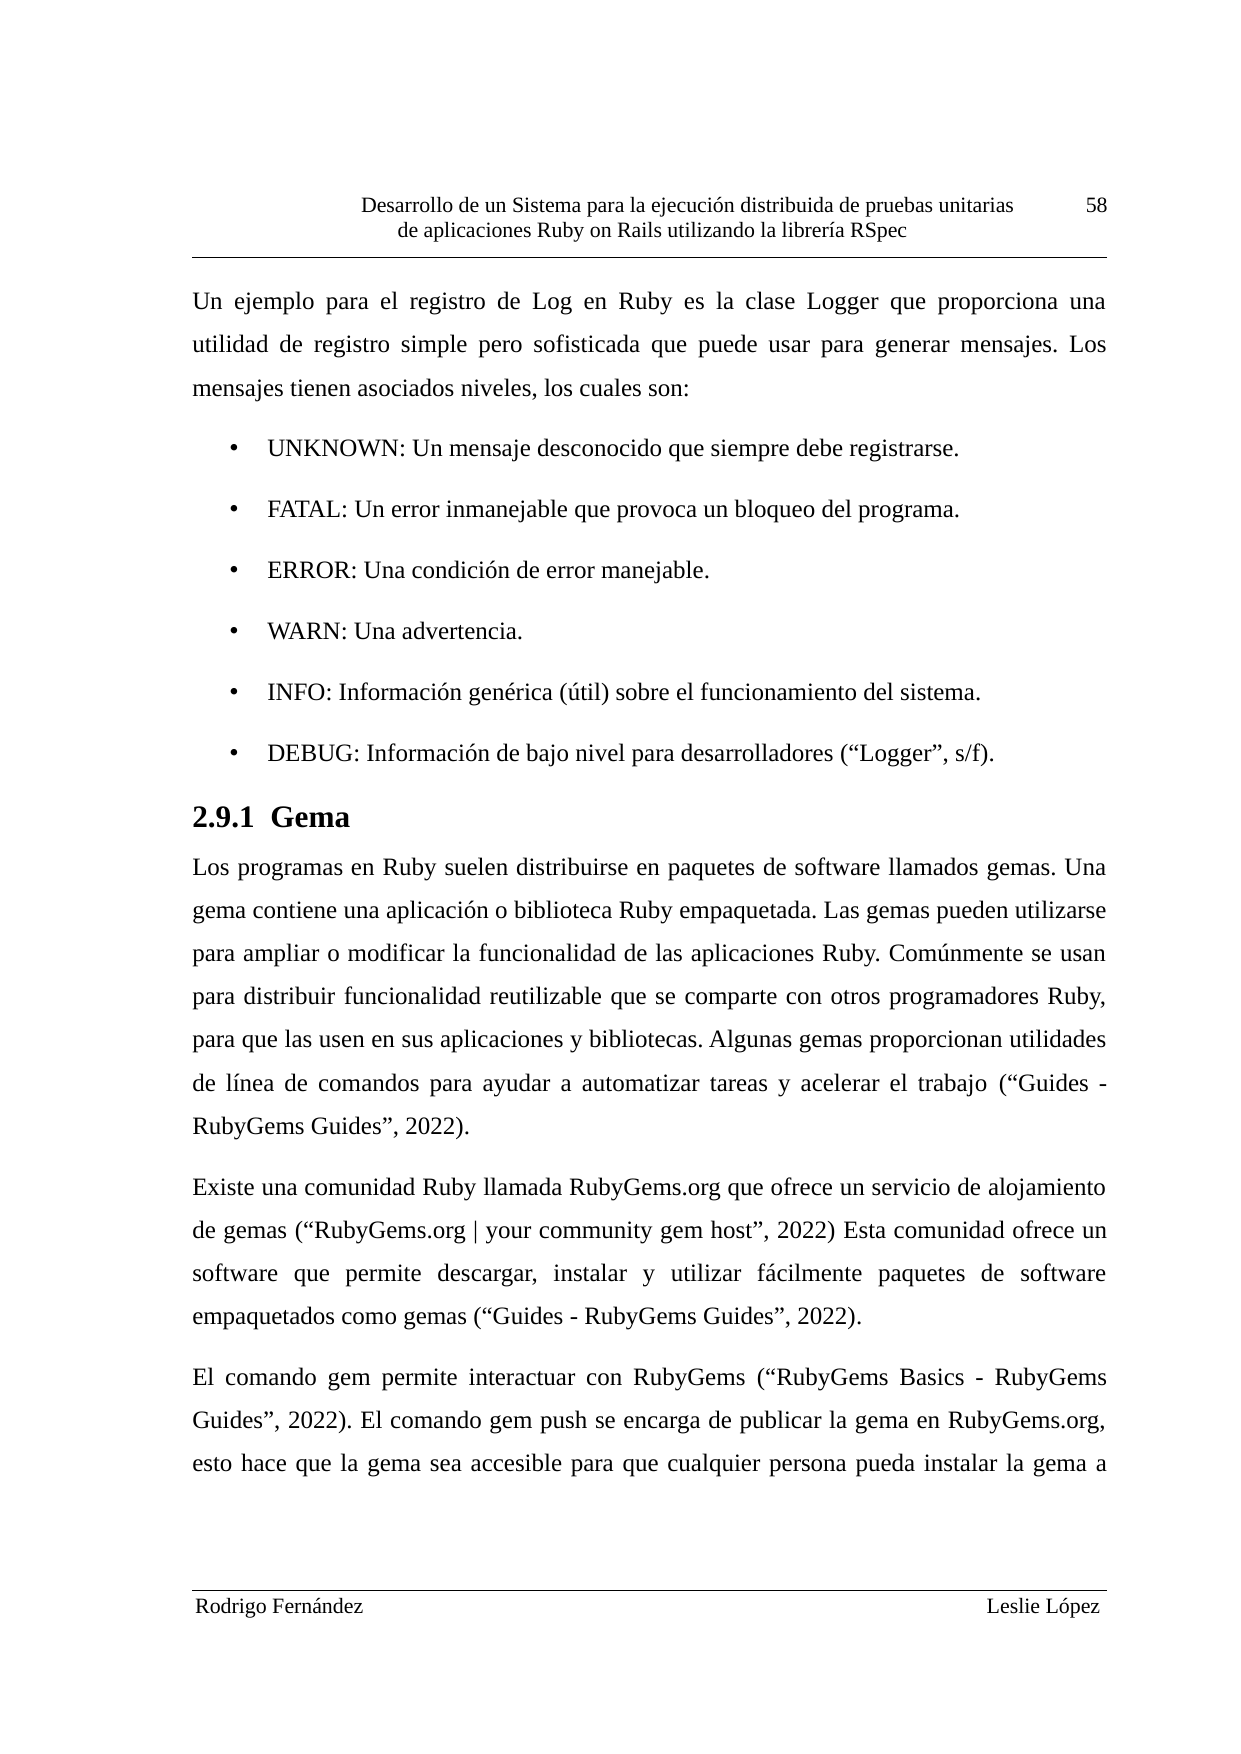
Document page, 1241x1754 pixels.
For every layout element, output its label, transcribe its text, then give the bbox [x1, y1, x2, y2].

text Un ejemplo para el registro de Log en Ruby es la clase Logger que proporciona una utilidad de registro simple pero sofisticada que puede usar para generar mensajes. Los mensajes tienen asociados niveles, los cuales son: [192, 286, 1107, 401]
text Existe una comunidad Ruby llamada RubyGems.org que ofrece un servicio de alojamiento de gemas (“RubyGems.org | your community gem host”, 2022)⁠ Esta comunidad ofrece un software que permite descargar, instalar y utilizar fácilmente paquetes de software empaquetados como gemas (“Guides - RubyGems Guides”, 2022)⁠. [192, 1172, 1107, 1330]
list INFO: Información genérica (útil) sobre el funcionamiento del sistema. [229, 677, 1107, 706]
text Los programas en Ruby suelen distribuirse en paquetes de software llamados gemas. Una gema contiene una aplicación o biblioteca Ruby empaquetada. Las gemas pueden utilizarse para ampliar o modificar la funcionalidad de las aplicaciones Ruby. Comúnmente se usan para distribuir funcionalidad reutilizable que se comparte con otros programadores Ruby, para que las usen en sus aplicaciones y bibliotecas. Algunas gemas proporcionan utilidades de línea de comandos para ayudar a automatizar tareas y acelerar el trabajo (“Guides - RubyGems Guides”, 2022)⁠. [192, 852, 1107, 1139]
list UNKNOWN: Un mensaje desconocido que siempre debe registrarse. [229, 433, 1107, 462]
text El comando gem permite interactuar con RubyGems (“RubyGems Basics - RubyGems Guides”, 2022)⁠. El comando gem push se encarga de publicar la gema en RubyGems.org, esto hace que la gema sea accesible para que cualquier persona pueda instalar la gema a [192, 1362, 1107, 1477]
subtitle Gema [192, 798, 1107, 834]
list FATAL: Un error inmanejable que provoca un bloqueo del programa. [229, 494, 1107, 523]
list DEBUG: Información de bajo nivel para desarrolladores (“Logger”, s/f).⁠ [229, 738, 1107, 766]
list ERROR: Una condición de error manejable. [229, 555, 1107, 584]
list WARN: Una advertencia. [229, 616, 1107, 645]
